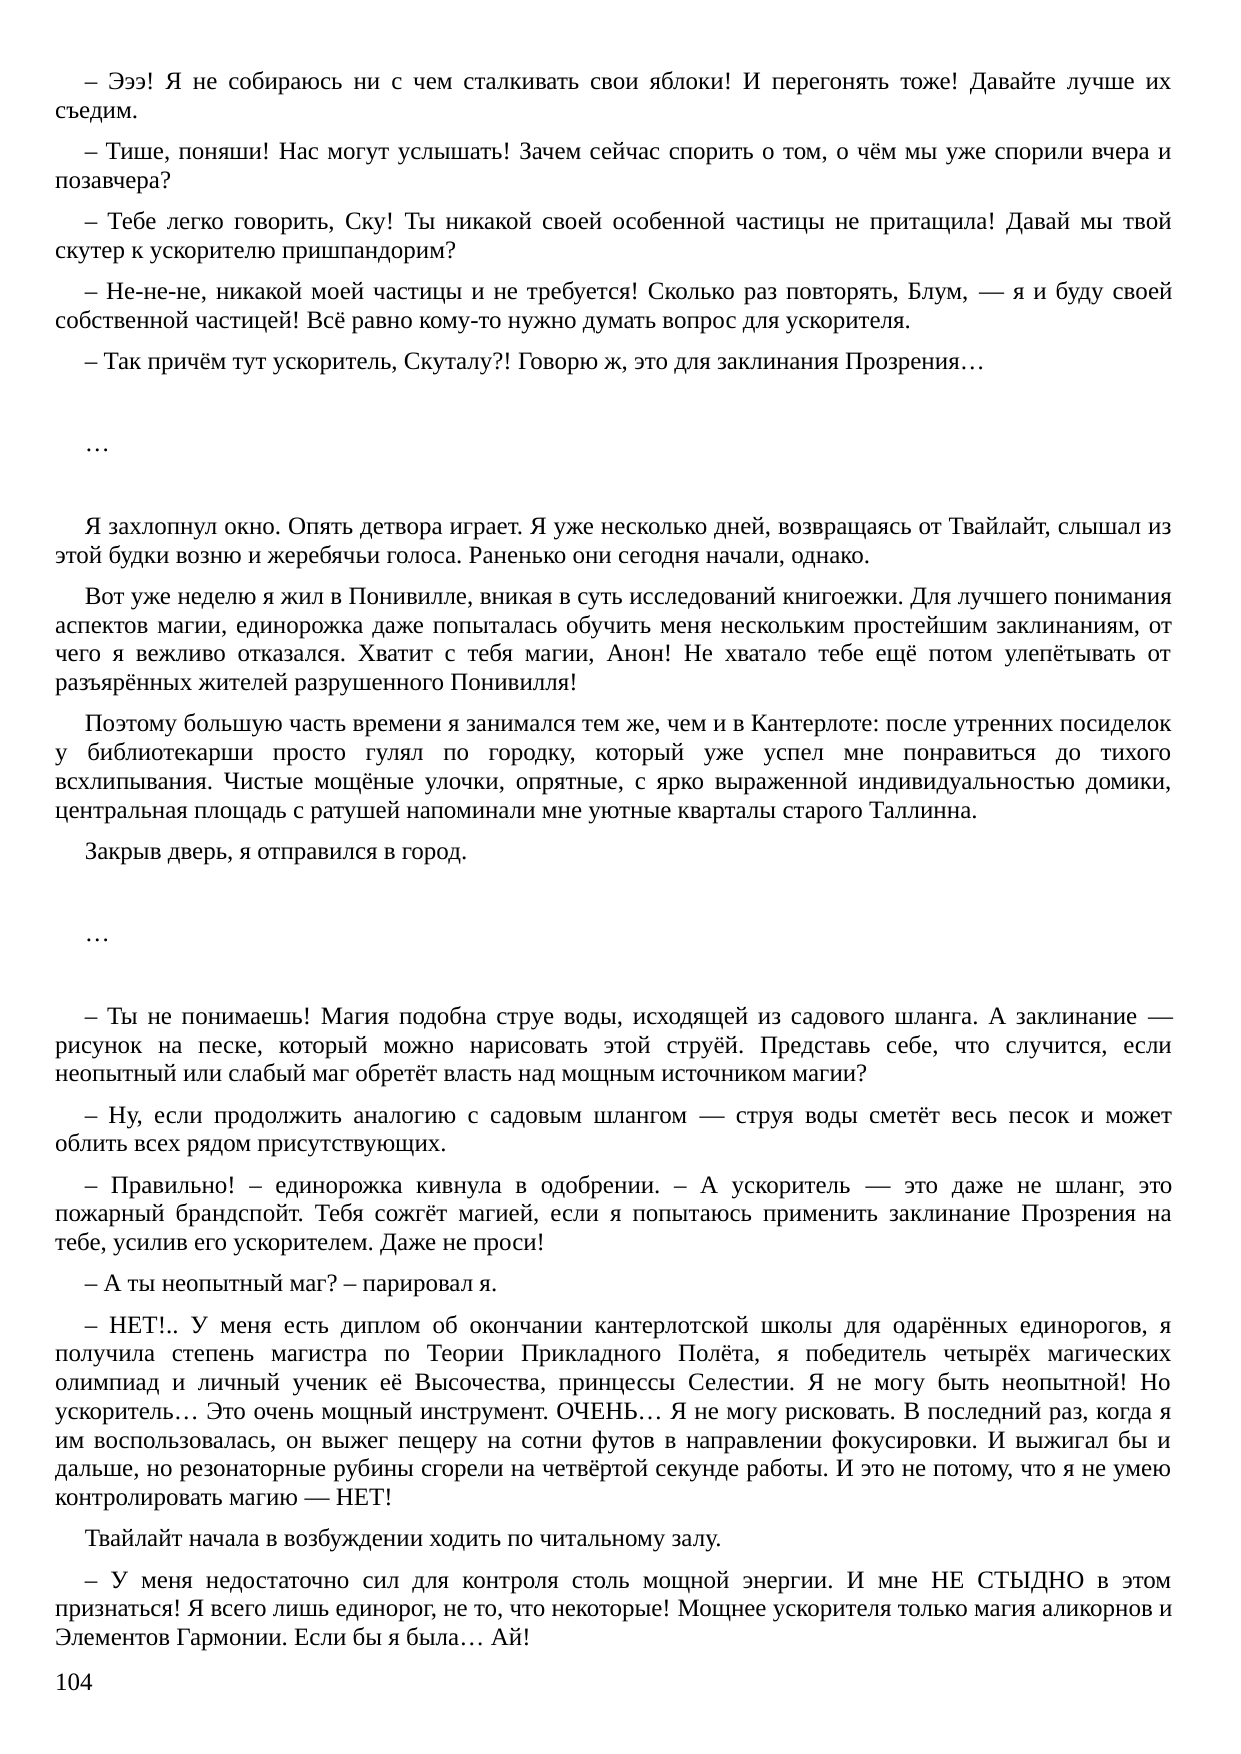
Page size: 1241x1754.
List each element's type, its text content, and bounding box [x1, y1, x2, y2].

text – НЕТ!.. У меня есть диплом об окончании кантерлотской школы для одарённых единорогов, я получила степень магистра по Теории Прикладного Полёта, я победитель четырёх магических олимпиад и личный ученик её Высочества, принцессы Селестии. Я не могу быть неопытной! Но ускоритель… Это очень мощный инструмент. ОЧЕНЬ… Я не могу рисковать. В последний раз, когда я им воспользовалась, он выжег пещеру на сотни футов в направлении фокусировки. И выжигал бы и дальше, но резонаторные рубины сгорели на четвёртой секунде работы. И это не потому, что я не умею контролировать магию — НЕТ! [55, 1310, 1173, 1511]
text … [55, 428, 1173, 457]
text – Так причём тут ускоритель, Скуталу?! Говорю ж, это для заклинания Прозрения… [55, 346, 1173, 375]
text – Ты не понимаешь! Магия подобна струе воды, исходящей из садового шланга. А заклинание — рисунок на песке, который можно нарисовать этой струёй. Представь себе, что случится, если неопытный или слабый маг обретёт власть над мощным источником магии? [55, 1001, 1173, 1087]
text – Правильно! – единорожка кивнула в одобрении. – А ускоритель — это даже не шланг, это пожарный брандспойт. Тебя сожгёт магией, если я попытаюсь применить заклинание Прозрения на тебе, усилив его ускорителем. Даже не проси! [55, 1170, 1173, 1256]
text Я захлопнул окно. Опять детвора играет. Я уже несколько дней, возвращаясь от Твайлайт, слышал из этой будки возню и жеребячьи голоса. Раненько они сегодня начали, однако. [55, 511, 1173, 568]
text Поэтому большую часть времени я занимался тем же, чем и в Кантерлоте: после утренних посиделок у библиотекарши просто гулял по городку, который уже успел мне понравиться до тихого всхлипывания. Чистые мощёные улочки, опрятные, с ярко выраженной индивидуальностью домики, центральная площадь с ратушей напоминали мне уютные кварталы старого Таллинна. [55, 708, 1173, 823]
text … [55, 918, 1173, 947]
text Закрыв дверь, я отправился в город. [55, 836, 1173, 865]
text – Тебе легко говорить, Ску! Ты никакой своей особенной частицы не притащила! Давай мы твой скутер к ускорителю пришпандорим? [55, 206, 1173, 263]
text Вот уже неделю я жил в Понивилле, вникая в суть исследований книгоежки. Для лучшего понимания аспектов магии, единорожка даже попыталась обучить меня нескольким простейшим заклинаниям, от чего я вежливо отказался. Хватит с тебя магии, Анон! Не хватало тебе ещё потом улепётывать от разъярённых жителей разрушенного Понивилля! [55, 581, 1173, 696]
text – Тише, поняши! Нас могут услышать! Зачем сейчас спорить о том, о чём мы уже спорили вчера и позавчера? [55, 136, 1173, 193]
text – Не-не-не, никакой моей частицы и не требуется! Сколько раз повторять, Блум, — я и буду своей собственной частицей! Всё равно кому-то нужно думать вопрос для ускорителя. [55, 276, 1173, 333]
text – Эээ! Я не собираюсь ни с чем сталкивать свои яблоки! И перегонять тоже! Давайте лучше их съедим. [55, 66, 1173, 123]
text – Ну, если продолжить аналогию с садовым шлангом — струя воды сметёт весь песок и может облить всех рядом присутствующих. [55, 1100, 1173, 1157]
text – А ты неопытный маг? – парировал я. [55, 1268, 1173, 1297]
text Твайлайт начала в возбуждении ходить по читальному залу. [55, 1523, 1173, 1552]
text – У меня недостаточно сил для контроля столь мощной энергии. И мне НЕ СТЫДНО в этом признаться! Я всего лишь единорог, не то, что некоторые! Мощнее ускорителя только магия аликорнов и Элементов Гармонии. Если бы я была… Ай! [55, 1565, 1173, 1651]
